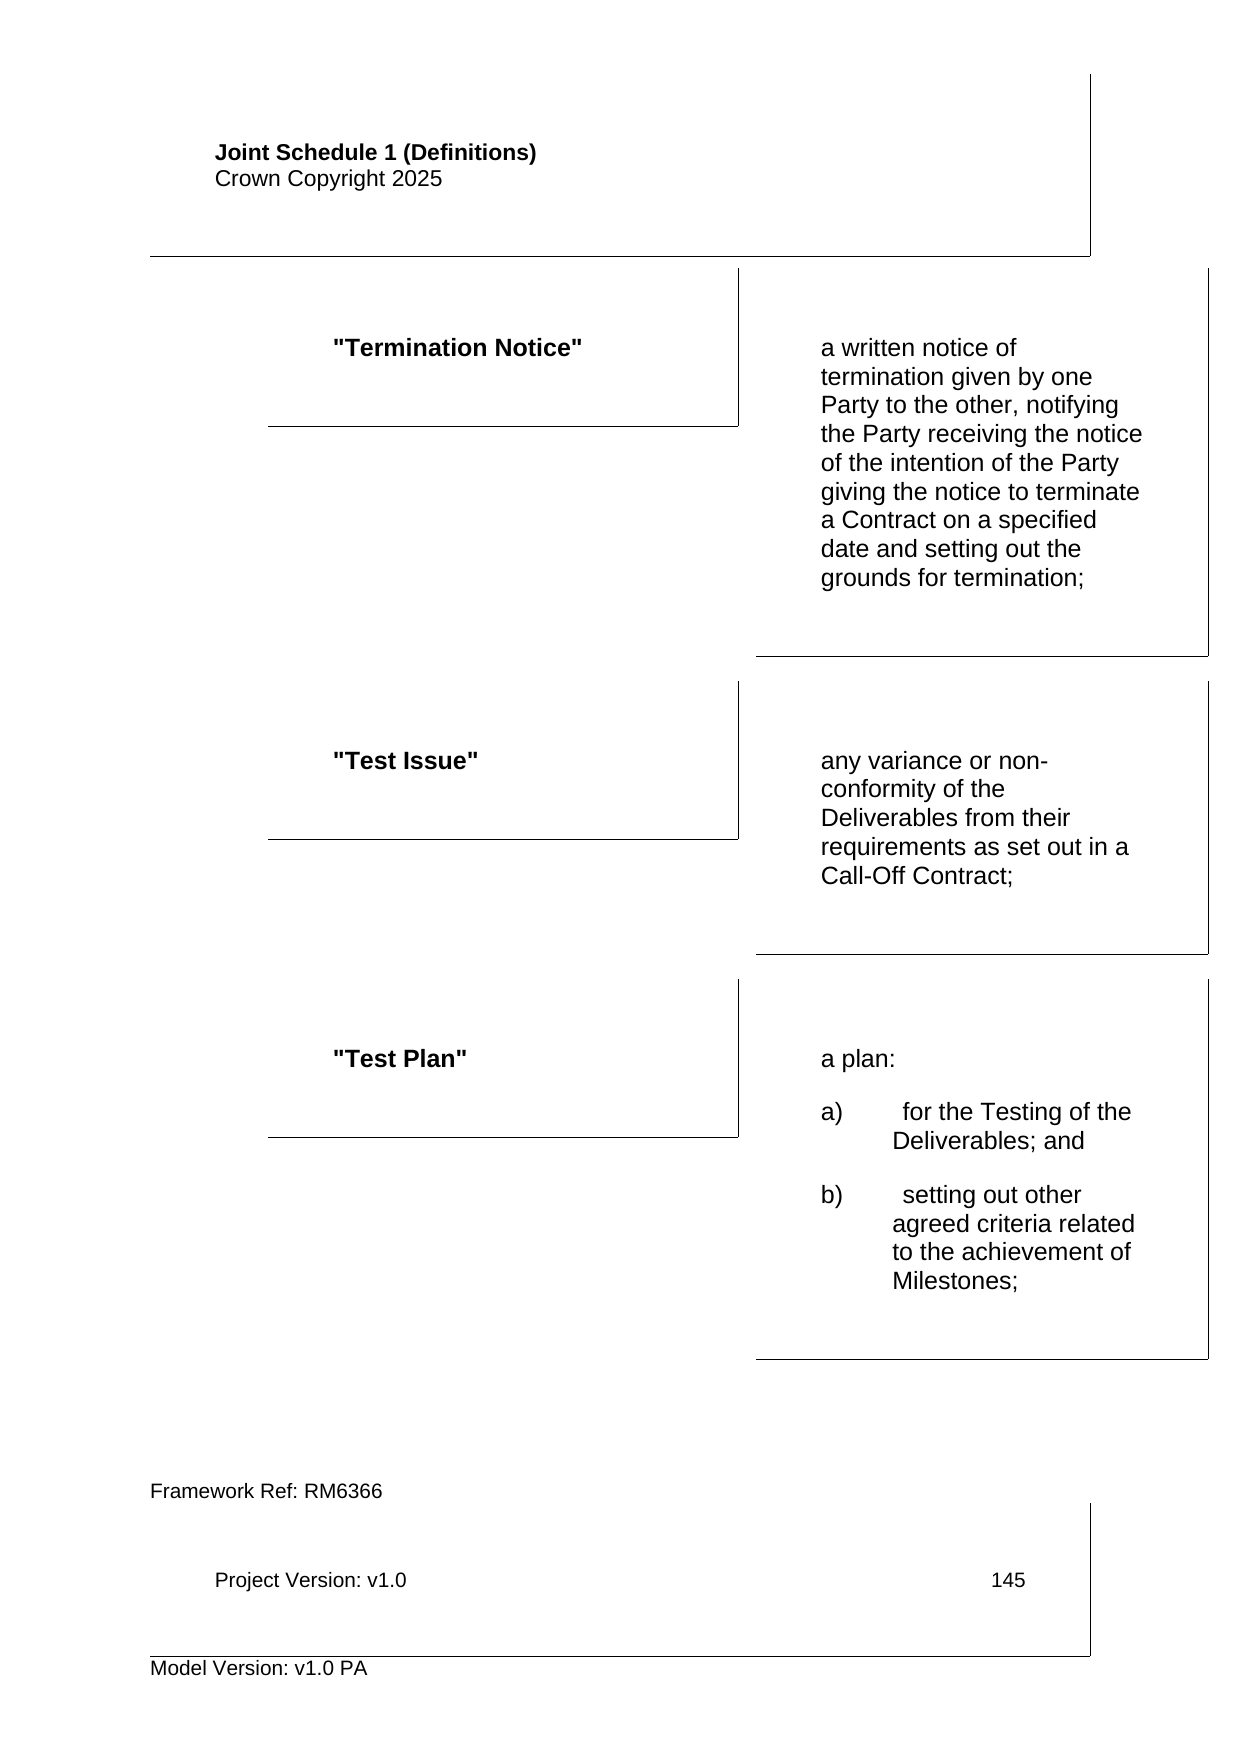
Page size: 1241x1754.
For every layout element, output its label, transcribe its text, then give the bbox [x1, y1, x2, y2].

table_cell "Termination Notice" [268, 256, 738, 426]
table_cell "Test Issue" [268, 669, 738, 839]
table_cell any variance or non-conformity of the Deliverables from their requirements as set out in a Call-Off Contract; [738, 669, 1208, 967]
table_cell "Test Plan" [268, 967, 738, 1137]
table_cell [268, 840, 738, 967]
table_cell [268, 427, 738, 669]
table_cell a plan: for the Testing of the Deliverables; and setting out other agreed criteria related to the achievement of Milestones; [738, 967, 1208, 1372]
table_cell a written notice of termination given by one Party to the other, notifying the Party receiving the notice of the intention of the Party giving the notice to terminate a Contract on a specified date and setting out the grounds for termination; [738, 256, 1208, 669]
table_cell [268, 1138, 738, 1372]
